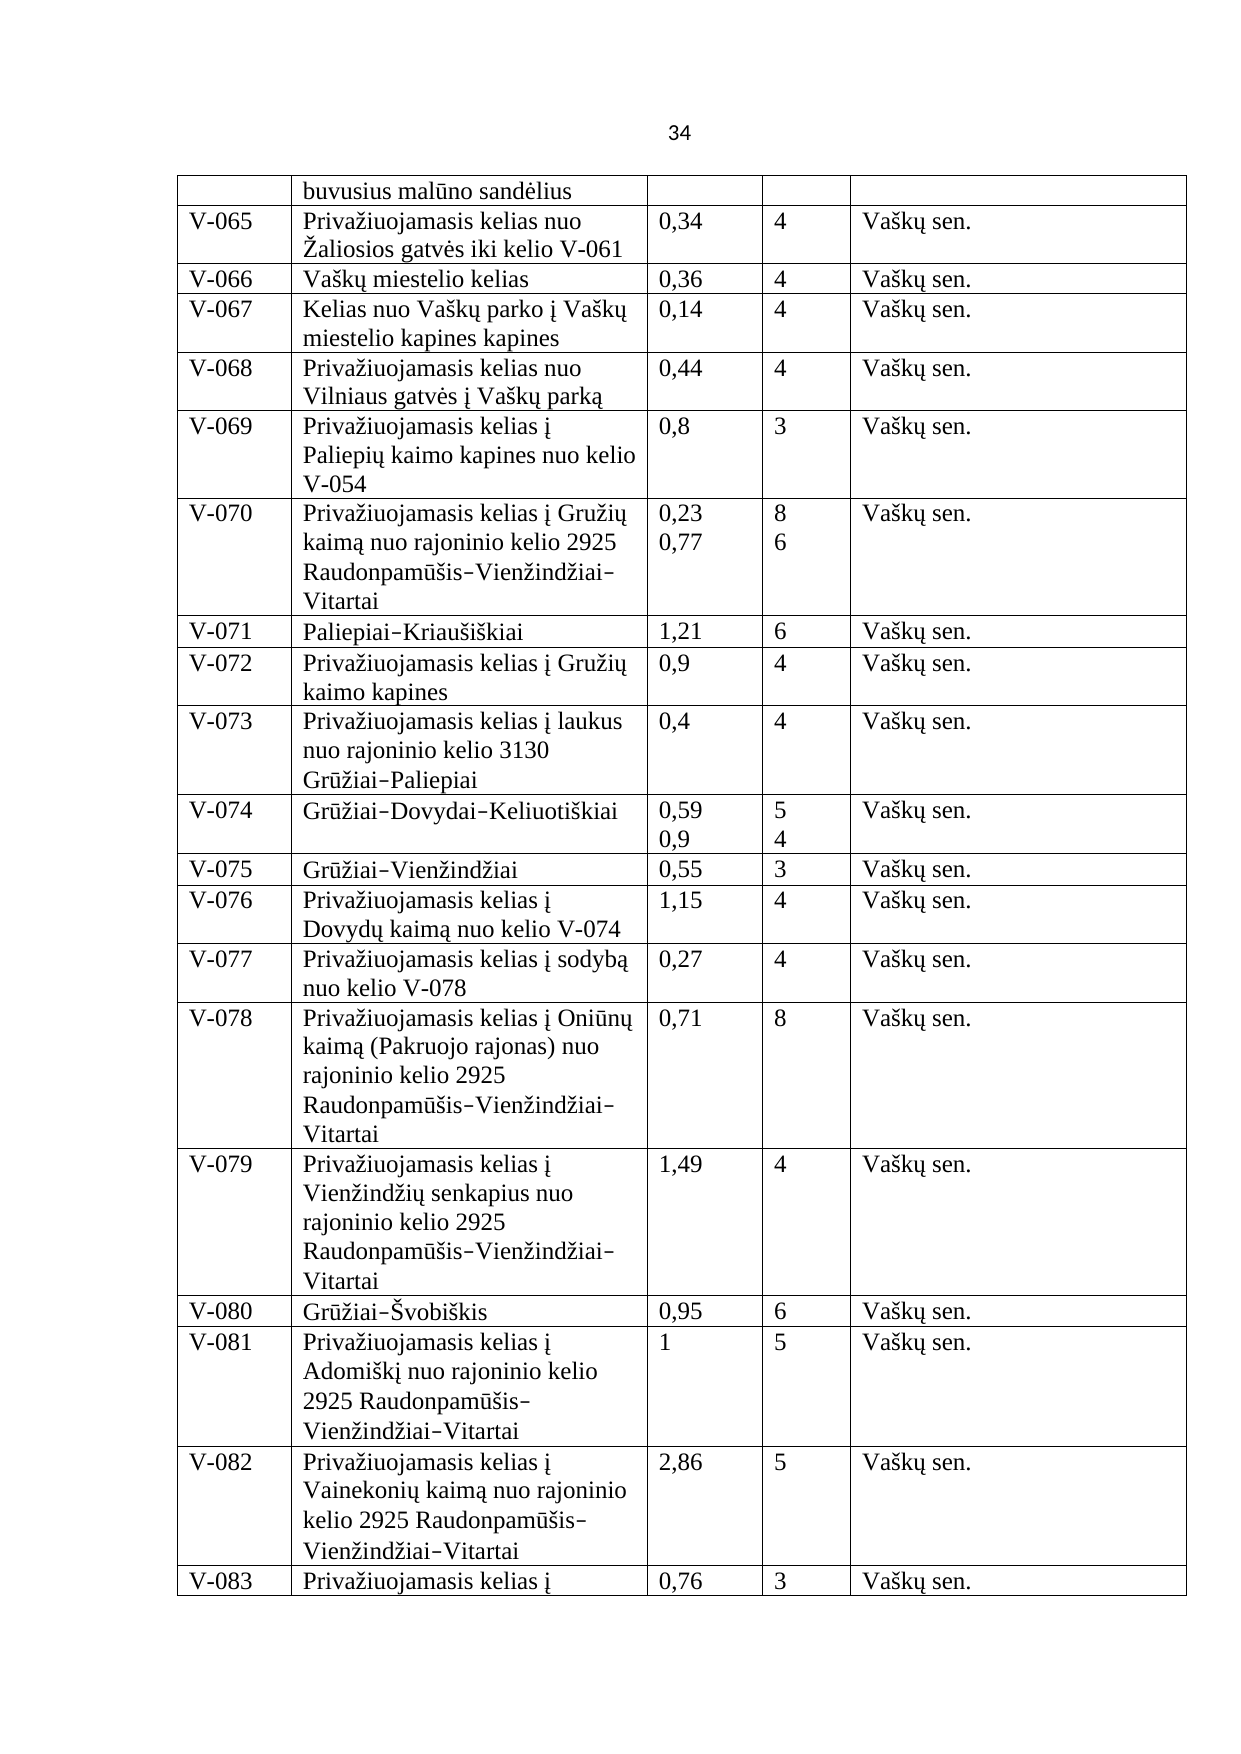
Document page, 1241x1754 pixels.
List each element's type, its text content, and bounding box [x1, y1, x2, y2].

table_cell 4 [763, 1149, 850, 1295]
table_cell V-082 [178, 1447, 291, 1565]
table_cell Vaškų sen. [851, 499, 1186, 615]
table_cell Vaškų sen. [851, 1447, 1186, 1565]
table_cell 0,44 [648, 353, 762, 410]
table_cell 0,9 [648, 648, 762, 705]
table_cell 8 [763, 1003, 850, 1148]
table_cell Vaškų sen. [851, 1327, 1186, 1446]
table_cell Vaškų sen. [851, 294, 1186, 352]
table_cell Vaškų sen. [851, 1003, 1186, 1148]
table_cell Kelias nuo Vaškų parko į Vaškų miestelio kapines kapines [292, 294, 647, 352]
table_cell 6 [763, 616, 850, 647]
table_cell Vaškų miestelio kelias [292, 264, 647, 293]
table_cell Grūžiai–Dovydai–Keliuotiškiai [292, 795, 647, 853]
table_cell V-079 [178, 1149, 291, 1295]
table_cell 0,8 [648, 411, 762, 497]
table_cell 3 [763, 1566, 850, 1595]
table_cell 0,95 [648, 1296, 762, 1326]
table_cell V-083 [178, 1566, 291, 1595]
table_cell V-076 [178, 886, 291, 943]
table_cell Privažiuojamasis kelias į Dovydų kaimą nuo kelio V-074 [292, 886, 647, 943]
table_cell 4 [763, 944, 850, 1002]
table_cell Paliepiai–Kriaušiškiai [292, 616, 647, 647]
table_cell Grūžiai–Vienžindžiai [292, 854, 647, 884]
table_cell Vaškų sen. [851, 353, 1186, 410]
table_cell 4 [763, 353, 850, 410]
table_cell 1,49 [648, 1149, 762, 1295]
table_cell V-080 [178, 1296, 291, 1326]
table_cell V-072 [178, 648, 291, 705]
table_cell Privažiuojamasis kelias nuo Žaliosios gatvės iki kelio V-061 [292, 206, 647, 263]
table_cell 4 [763, 294, 850, 352]
table_cell Privažiuojamasis kelias į Adomiškį nuo rajoninio kelio 2925 Raudonpamūšis–Vienžindžiai–Vitartai [292, 1327, 647, 1446]
table_cell 6 [763, 1296, 850, 1326]
table_cell Vaškų sen. [851, 648, 1186, 705]
table_cell Privažiuojamasis kelias nuo Vilniaus gatvės į Vaškų parką [292, 353, 647, 410]
table_cell 0,14 [648, 294, 762, 352]
table_cell V-069 [178, 411, 291, 497]
table_cell Privažiuojamasis kelias į laukus nuo rajoninio kelio 3130 Grūžiai–Paliepiai [292, 706, 647, 794]
table_cell [178, 176, 291, 205]
table_cell 4 [763, 264, 850, 293]
table_cell 4 [763, 648, 850, 705]
table_cell V-074 [178, 795, 291, 853]
table_cell V-070 [178, 499, 291, 615]
table_cell Vaškų sen. [851, 854, 1186, 884]
table_cell Privažiuojamasis kelias į Paliepių kaimo kapines nuo kelio V-054 [292, 411, 647, 497]
table_cell V-078 [178, 1003, 291, 1148]
table_cell 0,76 [648, 1566, 762, 1595]
table_cell Privažiuojamasis kelias į Vainekonių kaimą nuo rajoninio kelio 2925 Raudonpamūšis–Vienžindžiai–Vitartai [292, 1447, 647, 1565]
table_cell 4 [763, 886, 850, 943]
table_cell V-077 [178, 944, 291, 1002]
table_cell Vaškų sen. [851, 616, 1186, 647]
table_cell 0,4 [648, 706, 762, 794]
table_cell [851, 176, 1186, 205]
table_cell 0,23 0,77 [648, 499, 762, 615]
table_cell Vaškų sen. [851, 944, 1186, 1002]
table_cell 0,27 [648, 944, 762, 1002]
table_cell Vaškų sen. [851, 706, 1186, 794]
table_cell Privažiuojamasis kelias į Vienžindžių senkapius nuo rajoninio kelio 2925 Raudonpamūšis–Vienžindžiai–Vitartai [292, 1149, 647, 1295]
table_cell V-073 [178, 706, 291, 794]
table_cell 8 6 [763, 499, 850, 615]
table_cell 5 [763, 1327, 850, 1446]
table_cell V-065 [178, 206, 291, 263]
table_cell Privažiuojamasis kelias į Gružių kaimo kapines [292, 648, 647, 705]
table_cell Vaškų sen. [851, 264, 1186, 293]
table_cell 5 4 [763, 795, 850, 853]
table_cell 0,34 [648, 206, 762, 263]
table_cell 4 [763, 206, 850, 263]
table_cell Vaškų sen. [851, 1296, 1186, 1326]
table_cell Privažiuojamasis kelias į Oniūnų kaimą (Pakruojo rajonas) nuo rajoninio kelio 2925 Raudonpamūšis–Vienžindžiai–Vitartai [292, 1003, 647, 1148]
table_cell V-081 [178, 1327, 291, 1446]
table_cell 3 [763, 411, 850, 497]
table_cell Vaškų sen. [851, 886, 1186, 943]
table_cell V-068 [178, 353, 291, 410]
table_cell Vaškų sen. [851, 1149, 1186, 1295]
table_cell Vaškų sen. [851, 1566, 1186, 1595]
table_cell Privažiuojamasis kelias į Gružių kaimą nuo rajoninio kelio 2925 Raudonpamūšis–Vienžindžiai–Vitartai [292, 499, 647, 615]
table_cell Vaškų sen. [851, 411, 1186, 497]
table_cell Privažiuojamasis kelias į sodybą nuo kelio V-078 [292, 944, 647, 1002]
table_cell V-067 [178, 294, 291, 352]
table_cell [648, 176, 762, 205]
table_cell 0,71 [648, 1003, 762, 1148]
table_cell 3 [763, 854, 850, 884]
table_cell Vaškų sen. [851, 795, 1186, 853]
table_cell 0,36 [648, 264, 762, 293]
table_cell Privažiuojamasis kelias į [292, 1566, 647, 1595]
table_cell 1,15 [648, 886, 762, 943]
table_cell 5 [763, 1447, 850, 1565]
table_cell buvusius malūno sandėlius [292, 176, 647, 205]
table_cell 0,59 0,9 [648, 795, 762, 853]
table_cell V-066 [178, 264, 291, 293]
table_cell [763, 176, 850, 205]
table_cell 0,55 [648, 854, 762, 884]
table_cell 4 [763, 706, 850, 794]
table_cell 2,86 [648, 1447, 762, 1565]
table_cell Vaškų sen. [851, 206, 1186, 263]
table_cell 1 [648, 1327, 762, 1446]
table_cell V-075 [178, 854, 291, 884]
table_cell Grūžiai–Švobiškis [292, 1296, 647, 1326]
table_cell 1,21 [648, 616, 762, 647]
table_cell V-071 [178, 616, 291, 647]
